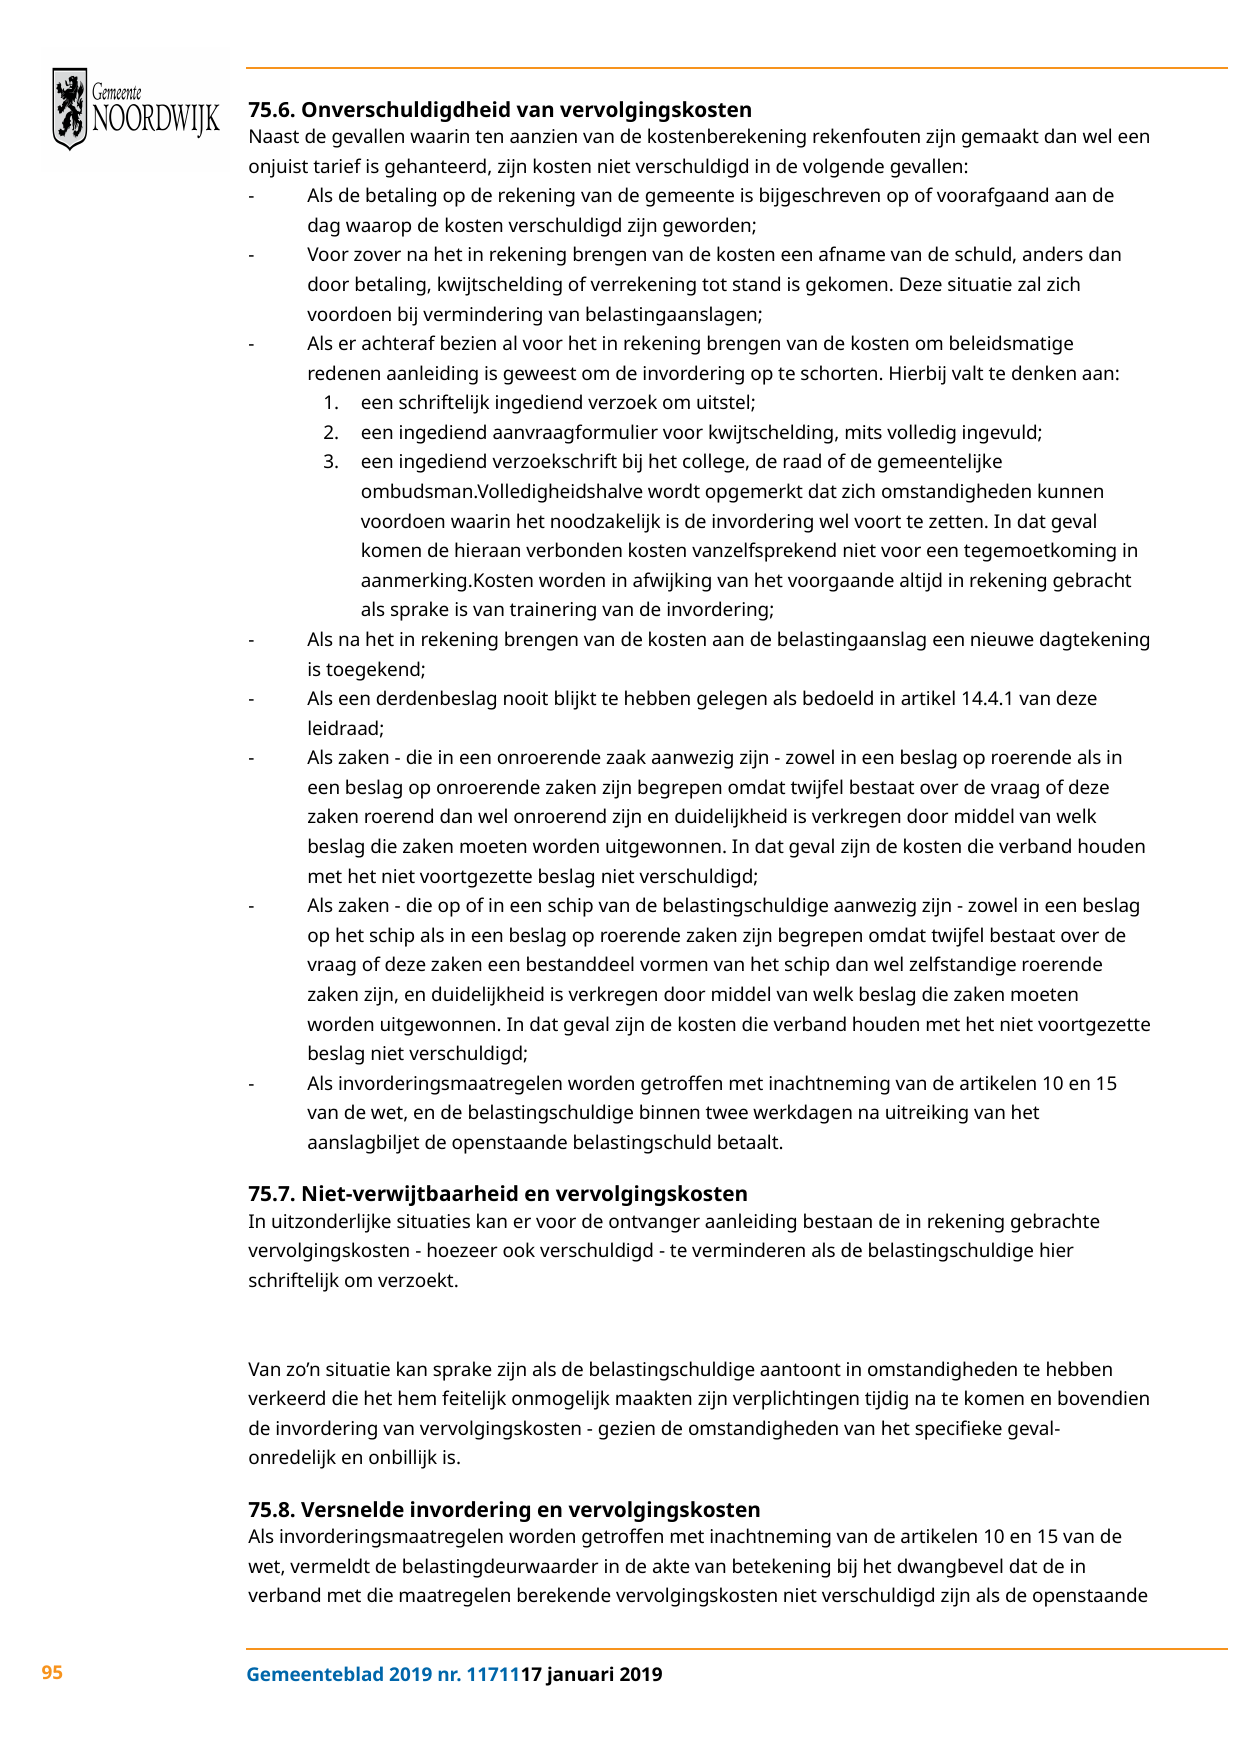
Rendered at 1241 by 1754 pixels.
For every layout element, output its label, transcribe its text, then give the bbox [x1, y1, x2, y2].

text Naast de gevallen waarin ten aanzien van de kostenberekening rekenfouten zijn gemaakt dan wel een onjuist tarief is gehanteerd, zijn kosten niet verschuldigd in de volgende gevallen: [248, 123, 1152, 178]
list Voor zover na het in rekening brengen van de kosten een afname van de schuld, anders dan door betaling, kwijtschelding of verrekening tot stand is gekomen. Deze situatie zal zich voordoen bij vermindering van belastingaanslagen; [248, 242, 1152, 326]
list Als een derdenbeslag nooit blijkt te hebben gelegen als bedoeld in artikel 14.4.1 van deze leidraad; [248, 685, 1152, 741]
text Als invorderingsmaatregelen worden getroffen met inachtneming van de artikelen 10 en 15 van de wet, vermeldt de belastingdeurwaarder in de akte van betekening bij het dwangbevel dat de in verband met die maatregelen berekende vervolgingskosten niet verschuldigd zijn als de openstaande [248, 1523, 1152, 1608]
text Van zo’n situatie kan sprake zijn als de belastingschuldige aantoont in omstandigheden te hebben verkeerd die het hem feitelijk onmogelijk maakten zijn verplichtingen tijdig na te komen en bovendien de invordering van vervolgingskosten - gezien de omstandigheden van het specifieke geval- onredelijk en onbillijk is. [248, 1356, 1152, 1470]
text In uitzonderlijke situaties kan er voor de ontvanger aanleiding bestaan de in rekening gebrachte vervolgingskosten - hoezeer ook verschuldigd - te verminderen als de belastingschuldige hier schriftelijk om verzoekt. [248, 1208, 1152, 1293]
list Als invorderingsmaatregelen worden getroffen met inachtneming van de artikelen 10 en 15 van de wet, en de belastingschuldige binnen twee werkdagen na uitreiking van het aanslagbiljet de openstaande belastingschuld betaalt. [248, 1070, 1152, 1155]
list een ingediend verzoekschrift bij het college, de raad of de gemeentelijke ombudsman.Volledigheidshalve wordt opgemerkt dat zich omstandigheden kunnen voordoen waarin het noodzakelijk is de invordering wel voort te zetten. In dat geval komen de hieraan verbonden kosten vanzelfsprekend niet voor een tegemoetkoming in aanmerking.Kosten worden in afwijking van het voorgaande altijd in rekening gebracht als sprake is van trainering van de invordering; [323, 449, 1152, 622]
text 75.6. Onverschuldigdheid van vervolgingskosten [248, 95, 1152, 123]
list Als zaken - die op of in een schip van de belastingschuldige aanwezig zijn - zowel in een beslag op het schip als in een beslag op roerende zaken zijn begrepen omdat twijfel bestaat over de vraag of deze zaken een bestanddeel vormen van het schip dan wel zelfstandige roerende zaken zijn, en duidelijkheid is verkregen door middel van welk beslag die zaken moeten worden uitgewonnen. In dat geval zijn de kosten die verband houden met het niet voortgezette beslag niet verschuldigd; [248, 892, 1152, 1066]
text 75.8. Versnelde invordering en vervolgingskosten [248, 1495, 1152, 1523]
list een ingediend aanvraagformulier voor kwijtschelding, mits volledig ingevuld; [323, 419, 1152, 445]
text 75.7. Niet-verwijtbaarheid en vervolgingskosten [248, 1179, 1152, 1208]
list Als de betaling op de rekening van de gemeente is bijgeschreven op of voorafgaand aan de dag waarop de kosten verschuldigd zijn geworden; [248, 182, 1152, 238]
list Als zaken - die in een onroerende zaak aanwezig zijn - zowel in een beslag op roerende als in een beslag op onroerende zaken zijn begrepen omdat twijfel bestaat over de vraag of deze zaken roerend dan wel onroerend zijn en duidelijkheid is verkregen door middel van welk beslag die zaken moeten worden uitgewonnen. In dat geval zijn de kosten die verband houden met het niet voortgezette beslag niet verschuldigd; [248, 744, 1152, 888]
list een schriftelijk ingediend verzoek om uitstel; [323, 389, 1152, 415]
list Als er achteraf bezien al voor het in rekening brengen van de kosten om beleidsmatige redenen aanleiding is geweest om de invordering op te schorten. Hierbij valt te denken aan: [248, 330, 1152, 386]
picture [41, 47, 231, 172]
list Als na het in rekening brengen van de kosten aan de belastingaanslag een nieuwe dagtekening is toegekend; [248, 626, 1152, 681]
